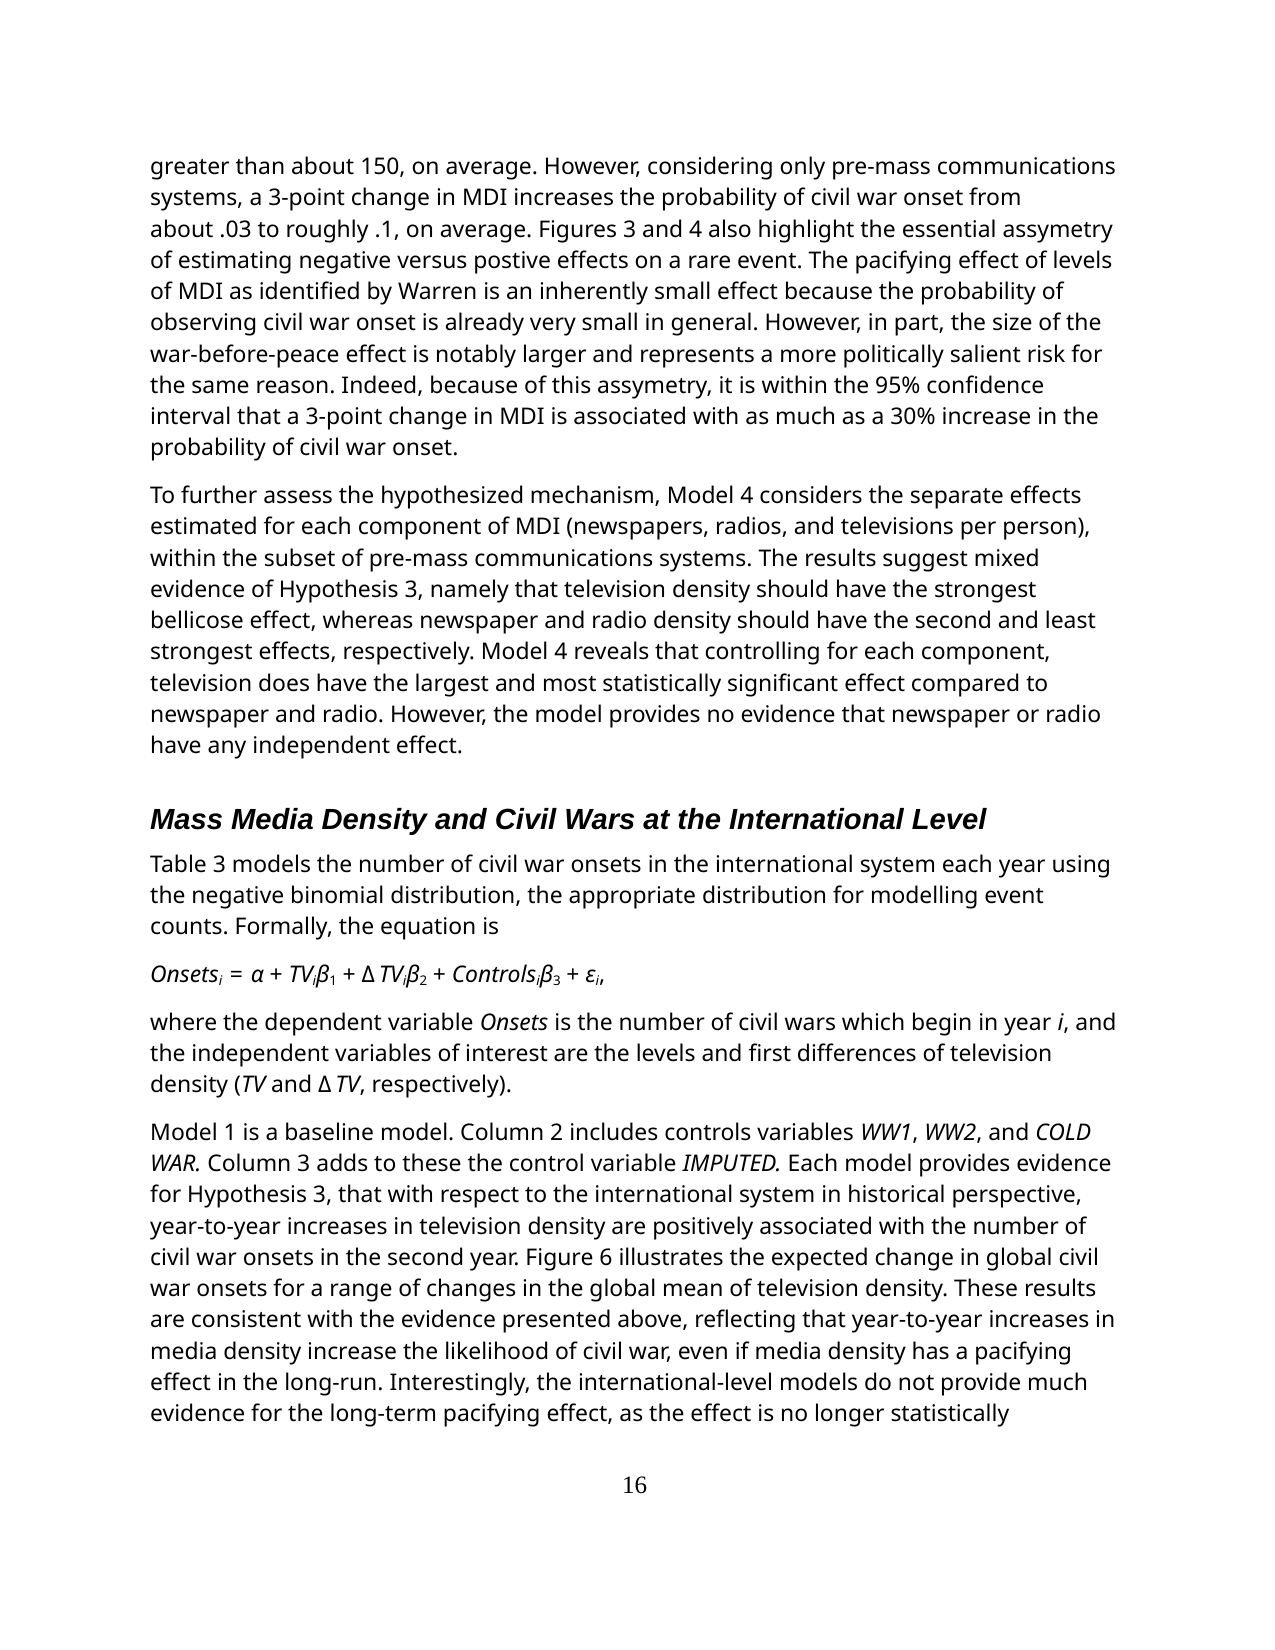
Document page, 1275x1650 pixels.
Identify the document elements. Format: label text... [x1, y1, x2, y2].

text greater than about 150, on average. However, considering only pre-mass communications systems, a 3-point change in MDI increases the probability of civil war onset from about .03 to roughly .1, on average. Figures 3 and 4 also highlight the essential assymetry of estimating negative versus postive effects on a rare event. The pacifying effect of levels of MDI as identified by Warren is an inherently small effect because the probability of observing civil war onset is already very small in general. However, in part, the size of the war-before-peace effect is notably larger and represents a more politically salient risk for the same reason. Indeed, because of this assymetry, it is within the 95% confidence interval that a 3-point change in MDI is associated with as much as a 30% increase in the probability of civil war onset. [150, 150, 1125, 462]
text Onsetsi = α + TViβ1 + Δ TViβ2 + Controlsiβ3 + ɛi, [150, 958, 1125, 989]
text where the dependent variable Onsets is the number of civil wars which begin in year i, and the independent variables of interest are the levels and first differences of television density (TV and Δ TV, respectively). [150, 1006, 1125, 1099]
text Table 3 models the number of civil war onsets in the international system each year using the negative binomial distribution, the appropriate distribution for modelling event counts. Formally, the equation is [150, 848, 1125, 941]
subtitle Mass Media Density and Civil Wars at the International Level [150, 802, 1125, 835]
text To further assess the hypothesized mechanism, Model 4 considers the separate effects estimated for each component of MDI (newspapers, radios, and televisions per person), within the subset of pre-mass communications systems. The results suggest mixed evidence of Hypothesis 3, namely that television density should have the strongest bellicose effect, whereas newspaper and radio density should have the second and least strongest effects, respectively. Model 4 reveals that controlling for each component, television does have the largest and most statistically significant effect compared to newspaper and radio. However, the model provides no evidence that newspaper or radio have any independent effect. [150, 479, 1125, 760]
text Model 1 is a baseline model. Column 2 includes controls variables WW1, WW2, and COLD WAR. Column 3 adds to these the control variable IMPUTED. Each model provides evidence for Hypothesis 3, that with respect to the international system in historical perspective, year-to-year increases in television density are positively associated with the number of civil war onsets in the second year. Figure 6 illustrates the expected change in global civil war onsets for a range of changes in the global mean of television density. These results are consistent with the evidence presented above, reflecting that year-to-year increases in media density increase the likelihood of civil war, even if media density has a pacifying effect in the long-run. Interestingly, the international-level models do not provide much evidence for the long-term pacifying effect, as the effect is no longer statistically [150, 1116, 1125, 1428]
